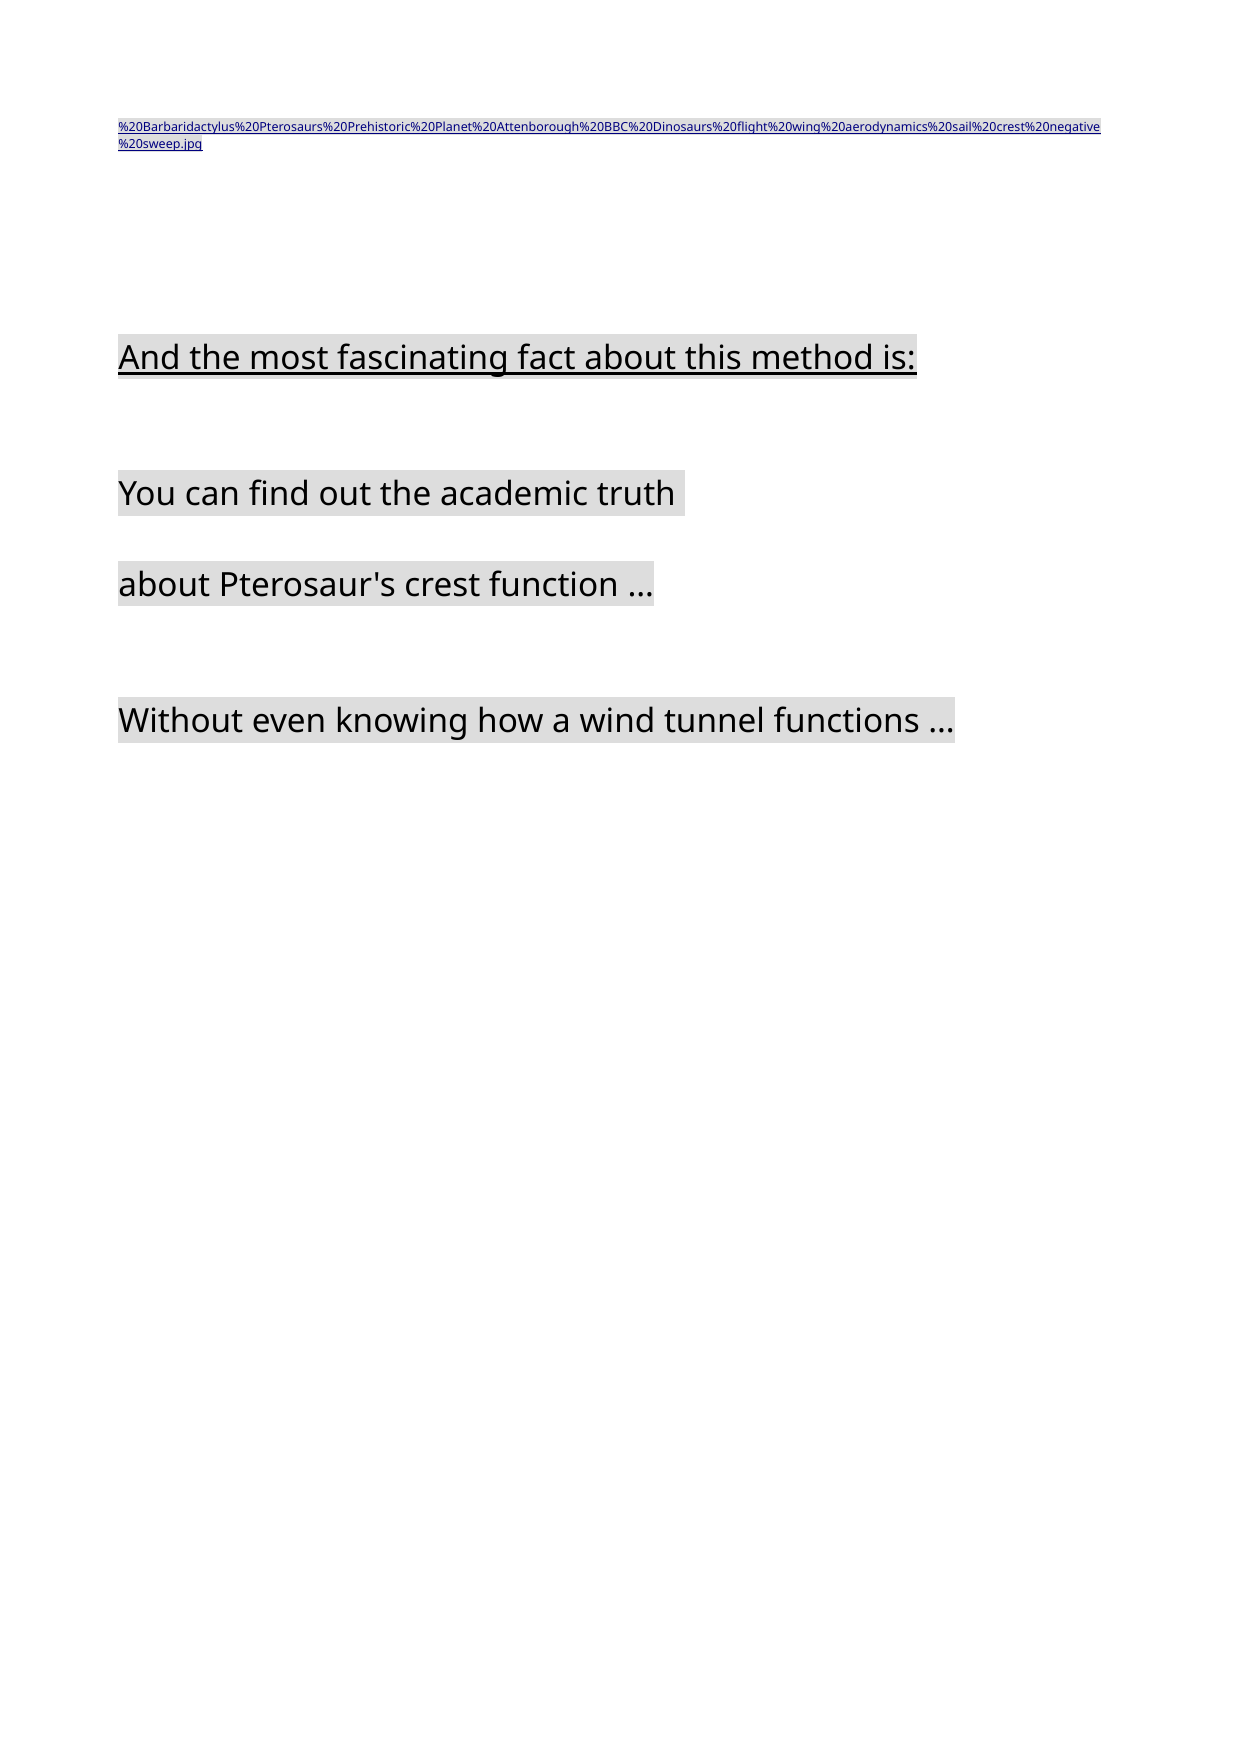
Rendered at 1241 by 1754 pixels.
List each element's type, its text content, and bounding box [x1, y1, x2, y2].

text Without even knowing how a wind tunnel functions … [118, 697, 1122, 743]
text about Pterosaur's crest function … [118, 561, 1122, 606]
text You can find out the academic truth [118, 470, 1122, 516]
text %20Barbaridactylus%20Pterosaurs%20Prehistoric%20Planet%20Attenborough%20BBC%20Dinosaurs%20flight%20wing%20aerodynamics%20sail%20crest%20negative%20sweep.jpg [118, 118, 1122, 152]
text And the most fascinating fact about this method is: [118, 334, 1122, 379]
